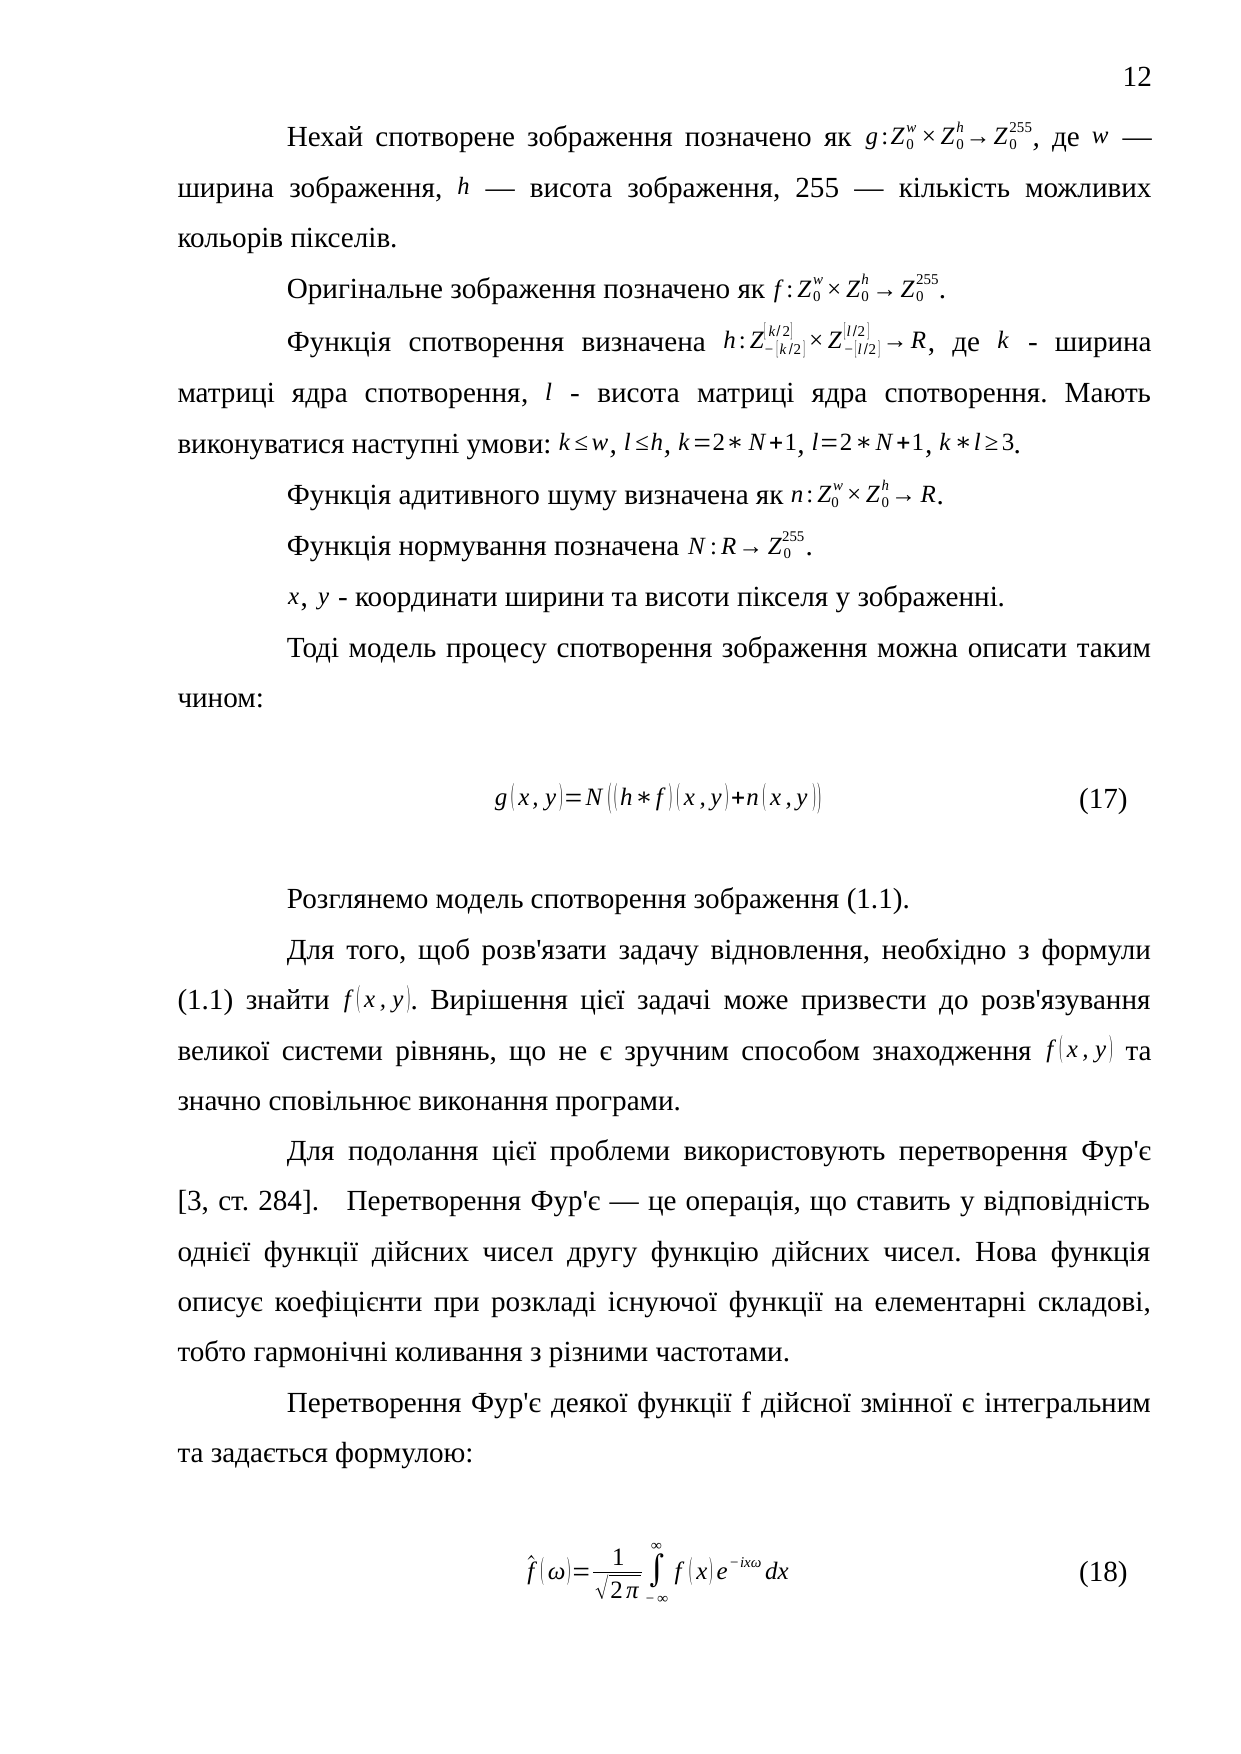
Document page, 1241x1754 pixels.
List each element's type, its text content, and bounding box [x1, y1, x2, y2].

table_header [177, 1536, 1068, 1623]
text Оригінальне зображення позначено як . [177, 270, 1152, 305]
text Перетворення Фур'є деякої функції f дійсної змінної є інтегральним та задається формулою: [177, 1385, 1152, 1469]
table_header (17) [1068, 781, 1162, 831]
text Розглянемо модель спотворення зображення (1.1). [177, 882, 1152, 915]
text Нехай спотворене зображення позначено як , де — ширина зображення, — висота зображення, 255 — кількість можливих кольорів пікселів. [177, 118, 1152, 254]
table_header (18) [1068, 1536, 1162, 1623]
text , - координати ширини та висоти пікселя у зображенні. [177, 579, 1152, 613]
text Функція нормування позначена . [177, 528, 1152, 563]
text Функція адитивного шуму визначена як . [177, 476, 1152, 511]
text Для подолання цієї проблеми використовують перетворення Фур'є [3, cт. 284]. Перетворення Фур'є — це операція, що ставить у відповідність однієї функції дійсних чисел другу функцію дійсних чисел. Нова функція описує коефіцієнти при розкладі існуючої функції на елементарні складові, тобто гармонічні коливання з різними частотами. [177, 1133, 1152, 1368]
text Функція спотворення визначена , де - ширина матриці ядра спотворення, - висота матриці ядра спотворення. Мають виконуватися наступні умови: , , , , . [177, 322, 1152, 459]
text Тоді модель процесу спотворення зображення можна описати таким чином: [177, 630, 1152, 714]
table_header [177, 781, 1068, 831]
text Для того, щоб розв'язати задачу відновлення, необхідно з формули (1.1) знайти . Вирішення цієї задачі може призвести до розв'язування великої системи рівнянь, що не є зручним способом знаходження та значно сповільнює виконання програми. [177, 932, 1152, 1116]
